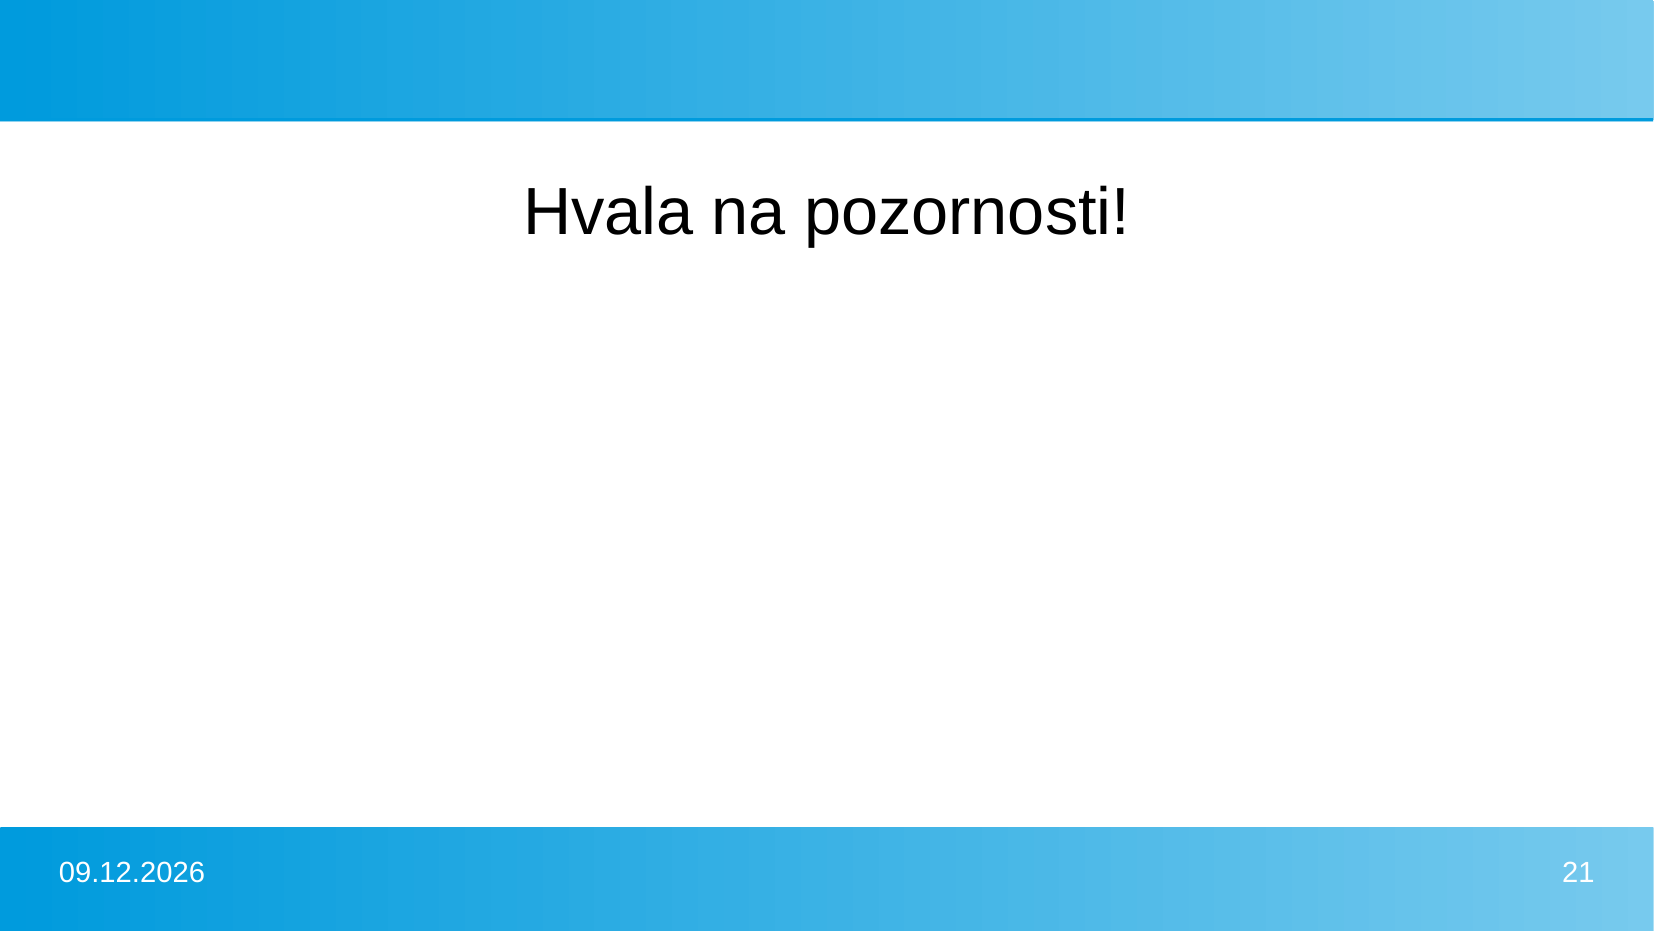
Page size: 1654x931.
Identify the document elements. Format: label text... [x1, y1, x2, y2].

subtitle Hvala na pozornosti! [59, 29, 1595, 394]
